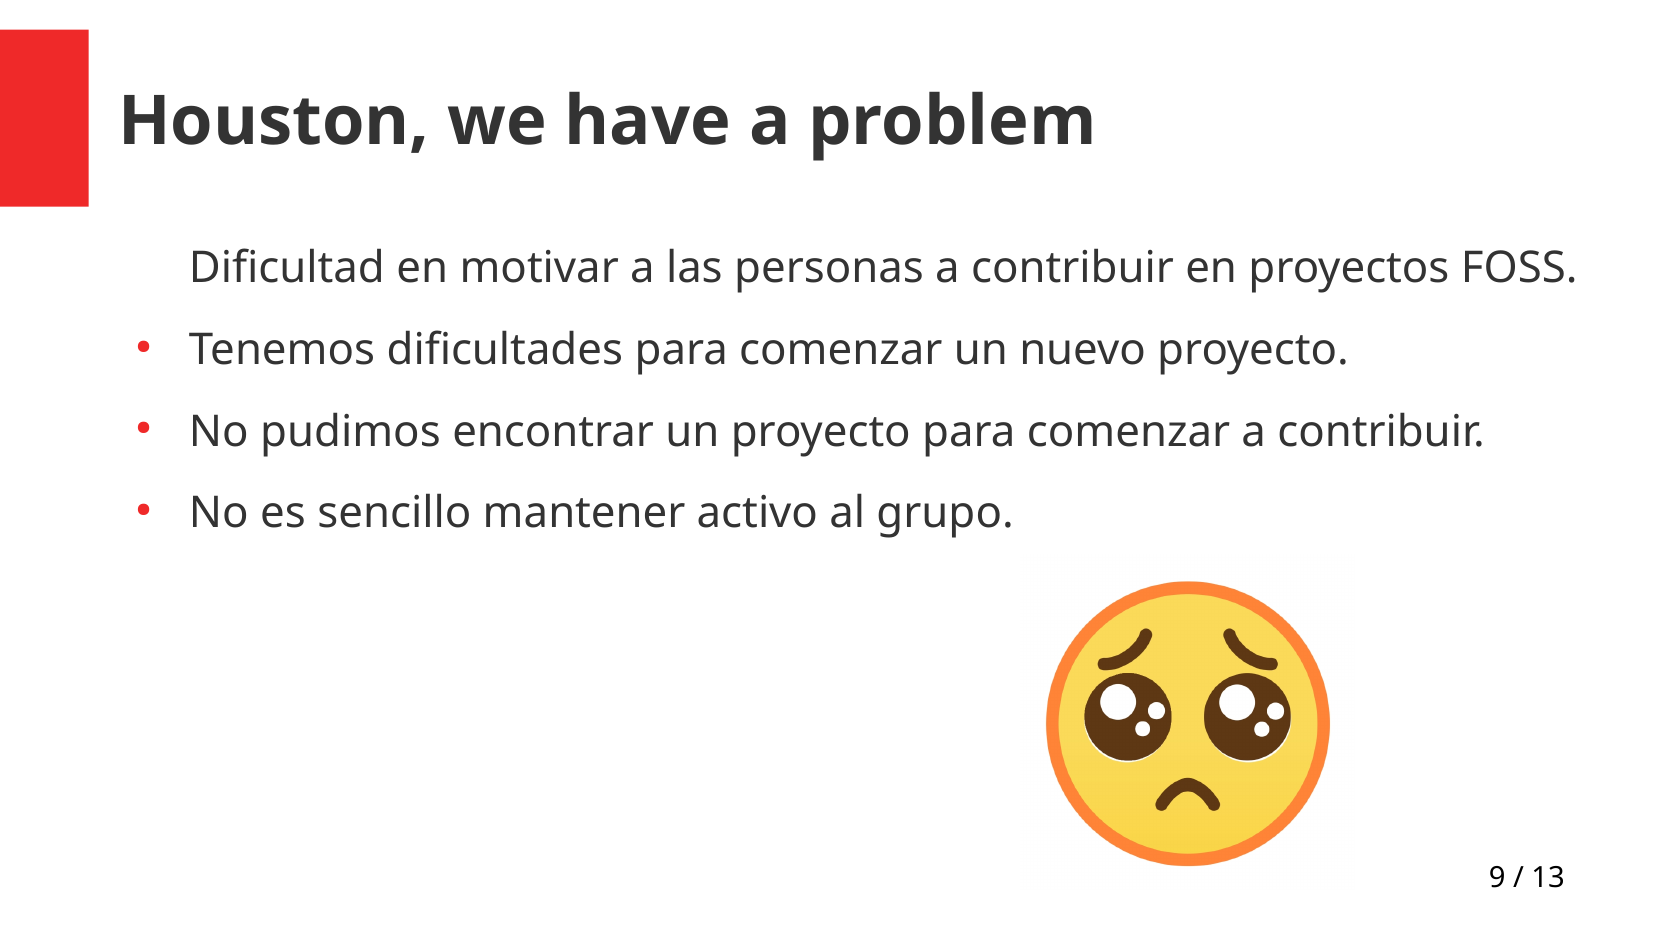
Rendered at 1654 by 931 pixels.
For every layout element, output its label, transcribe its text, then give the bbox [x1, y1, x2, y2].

list Dificultad en motivar a las personas a contribuir en proyectos FOSS. Tenemos dificultades para comenzar un nuevo proyecto. No pudimos encontrar un proyecto para comenzar a contribuir. No es sencillo mantener activo al grupo. [118, 236, 1595, 798]
picture [1020, 554, 1355, 890]
title Houston, we have a problem [118, 29, 1595, 207]
